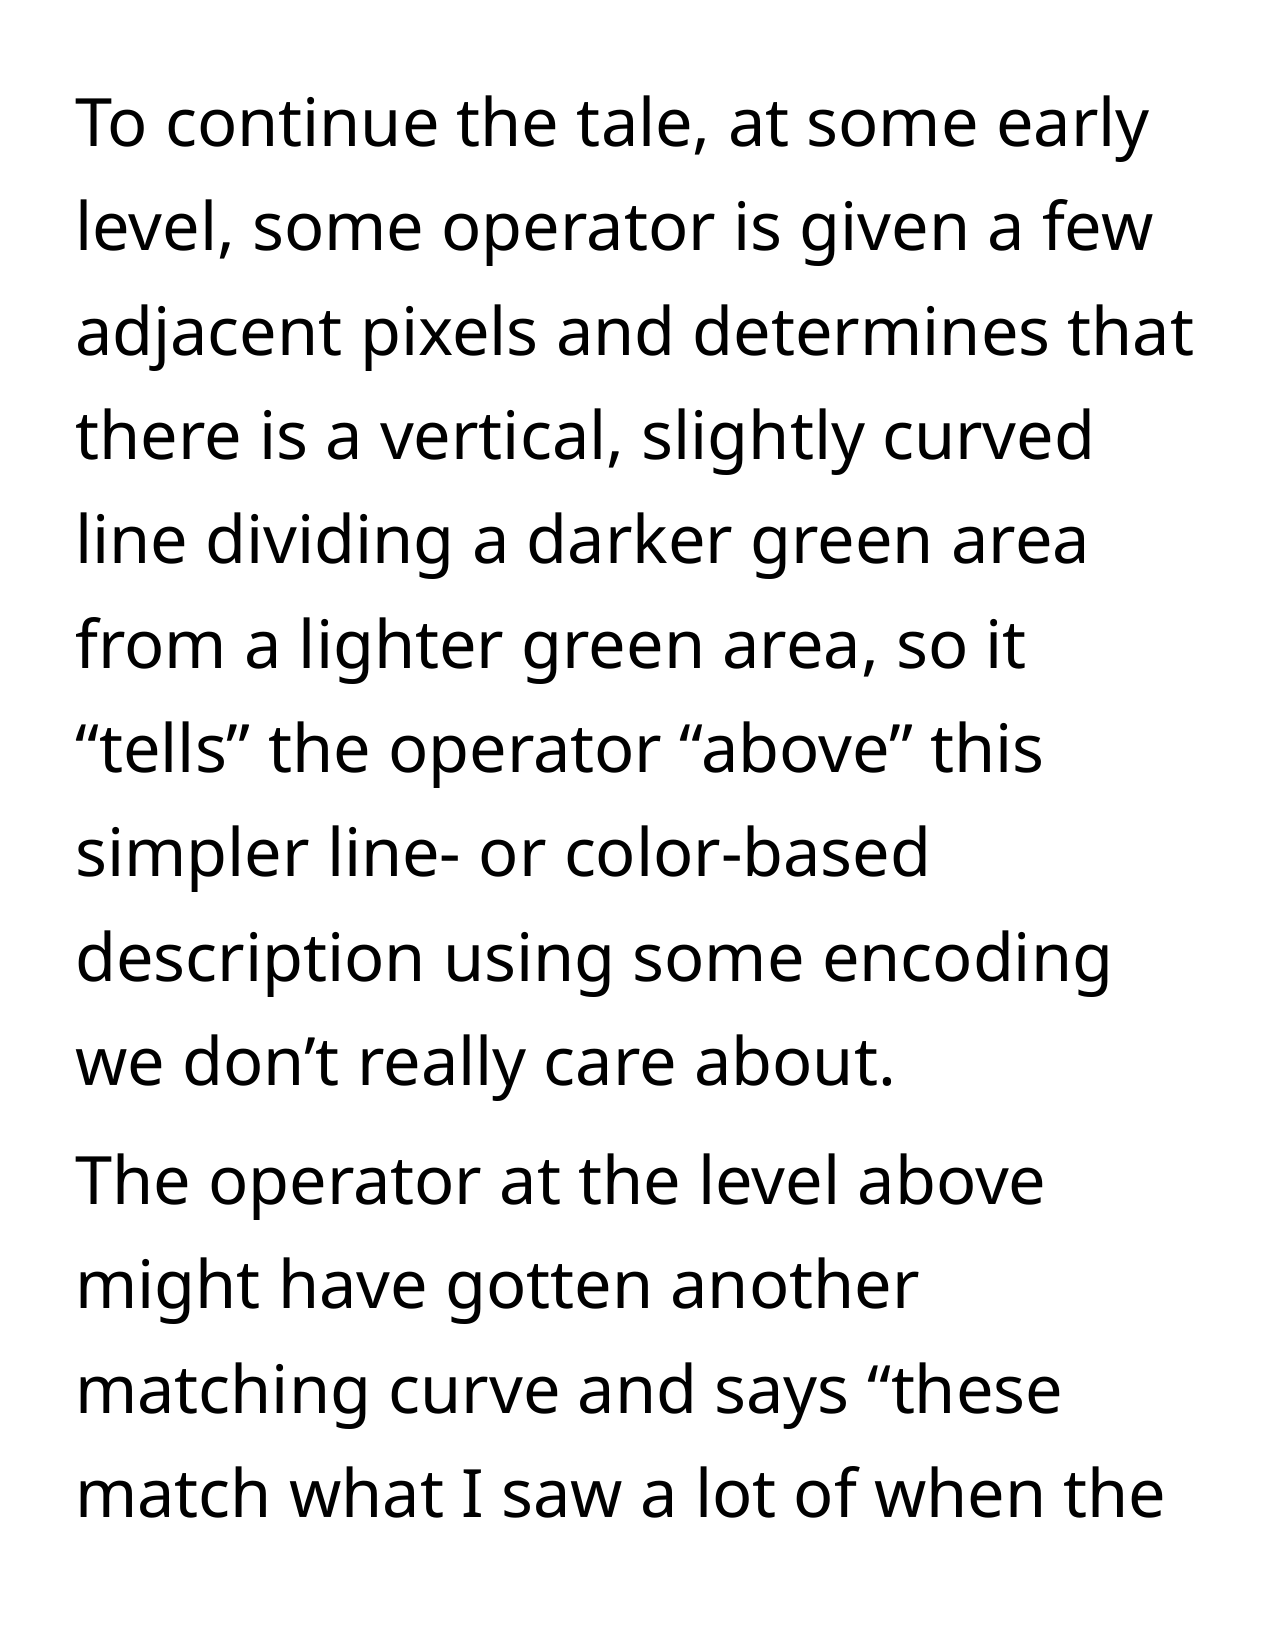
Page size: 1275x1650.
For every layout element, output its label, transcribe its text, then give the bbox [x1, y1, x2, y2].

text The operator at the level above might have gotten another matching curve and says “these match what I saw a lot of when the [75, 1133, 1200, 1537]
text To continue the tale, at some early level, some operator is given a few adjacent pixels and determines that there is a vertical, slightly curved line dividing a darker green area from a lighter green area, so it “tells” the operator “above” this simpler line- or color-based description using some encoding we don’t really care about. [75, 75, 1200, 1105]
